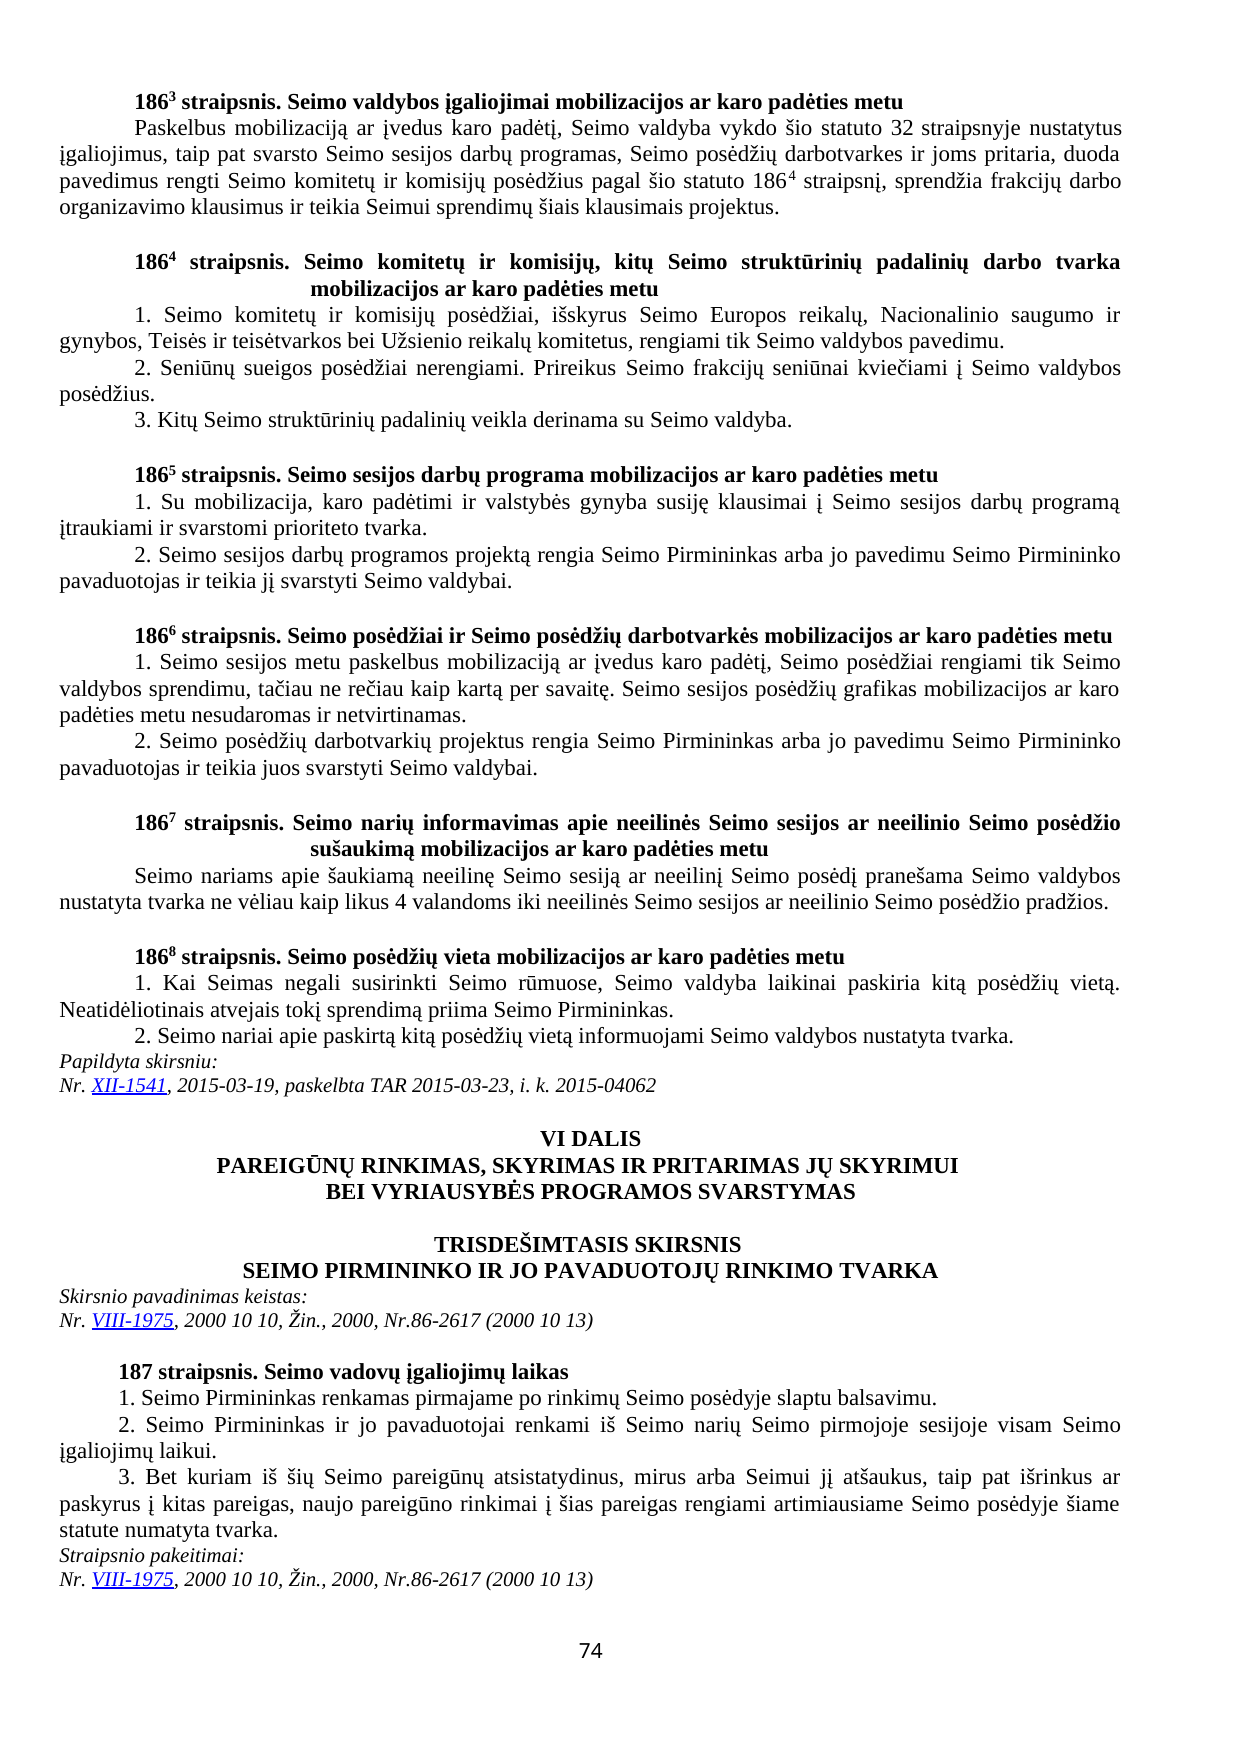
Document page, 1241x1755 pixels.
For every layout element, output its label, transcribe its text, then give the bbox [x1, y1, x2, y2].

text BEI VYRIAUSYBĖS PROGRAMOS SVARSTYMAS [59, 1178, 1122, 1204]
text 1867 straipsnis. Seimo narių informavimas apie neeilinės Seimo sesijos ar neeilinio Seimo posėdžio sušaukimą mobilizacijos ar karo padėties metu [134, 809, 1122, 862]
text 1. Kai Seimas negali susirinkti Seimo rūmuose, Seimo valdyba laikinai paskiria kitą posėdžių vietą. Neatidėliotinais atvejais tokį sprendimą priima Seimo Pirmininkas. [59, 969, 1122, 1022]
text 1. Seimo Pirmininkas renkamas pirmajame po rinkimų Seimo posėdyje slaptu balsavimu. [59, 1384, 1122, 1411]
text 2. Seimo sesijos darbų programos projektą rengia Seimo Pirmininkas arba jo pavedimu Seimo Pirmininko pavaduotojas ir teikia jį svarstyti Seimo valdybai. [59, 541, 1122, 593]
text 2. Seimo posėdžių darbotvarkių projektus rengia Seimo Pirmininkas arba jo pavedimu Seimo Pirmininko pavaduotojas ir teikia juos svarstyti Seimo valdybai. [59, 727, 1122, 780]
text Paskelbus mobilizaciją ar įvedus karo padėtį, Seimo valdyba vykdo šio statuto 32 straipsnyje nustatytus įgaliojimus, taip pat svarsto Seimo sesijos darbų programas, Seimo posėdžių darbotvarkes ir joms pritaria, duoda pavedimus rengti Seimo komitetų ir komisijų posėdžius pagal šio statuto 1864 straipsnį, sprendžia frakcijų darbo organizavimo klausimus ir teikia Seimui sprendimų šiais klausimais projektus. [59, 114, 1122, 219]
text Skirsnio pavadinimas keistas: [59, 1283, 1122, 1308]
text 3. Kitų Seimo struktūrinių padalinių veikla derinama su Seimo valdyba. [59, 406, 1122, 433]
text 1. Seimo komitetų ir komisijų posėdžiai, išskyrus Seimo Europos reikalų, Nacionalinio saugumo ir gynybos, Teisės ir teisėtvarkos bei Užsienio reikalų komitetus, rengiami tik Seimo valdybos pavedimu. [59, 301, 1122, 354]
text 187 straipsnis. Seimo vadovų įgaliojimų laikas [59, 1358, 1122, 1384]
text 2. Seimo Pirmininkas ir jo pavaduotojai renkami iš Seimo narių Seimo pirmojoje sesijoje visam Seimo įgaliojimų laikui. [59, 1411, 1122, 1463]
text TRISDEŠIMTASIS SKIRSNIS [59, 1231, 1122, 1257]
text 1. Seimo sesijos metu paskelbus mobilizaciją ar įvedus karo padėtį, Seimo posėdžiai rengiami tik Seimo valdybos sprendimu, tačiau ne rečiau kaip kartą per savaitę. Seimo sesijos posėdžių grafikas mobilizacijos ar karo padėties metu nesudaromas ir netvirtinamas. [59, 648, 1122, 727]
text SEIMO PIRMININKO IR JO PAVADUOTOJŲ RINKIMO TVARKA [59, 1257, 1122, 1283]
text Nr. VIII-1975, 2000 10 10, Žin., 2000, Nr.86-2617 (2000 10 13) [59, 1567, 1122, 1591]
text 1866 straipsnis. Seimo posėdžiai ir Seimo posėdžių darbotvarkės mobilizacijos ar karo padėties metu [134, 622, 1122, 648]
text Straipsnio pakeitimai: [59, 1542, 1122, 1567]
text 2. Seimo nariai apie paskirtą kitą posėdžių vietą informuojami Seimo valdybos nustatyta tvarka. [59, 1022, 1122, 1048]
text 1. Su mobilizacija, karo padėtimi ir valstybės gynyba susiję klausimai į Seimo sesijos darbų programą įtraukiami ir svarstomi prioriteto tvarka. [59, 488, 1122, 541]
text 2. Seniūnų sueigos posėdžiai nerengiami. Prireikus Seimo frakcijų seniūnai kviečiami į Seimo valdybos posėdžius. [59, 354, 1122, 406]
text Seimo nariams apie šaukiamą neeilinę Seimo sesiją ar neeilinį Seimo posėdį pranešama Seimo valdybos nustatyta tvarka ne vėliau kaip likus 4 valandoms iki neeilinės Seimo sesijos ar neeilinio Seimo posėdžio pradžios. [59, 862, 1122, 914]
text Nr. XII-1541, 2015-03-19, paskelbta TAR 2015-03-23, i. k. 2015-04062 [59, 1073, 1122, 1097]
text 1865 straipsnis. Seimo sesijos darbų programa mobilizacijos ar karo padėties metu [59, 462, 1122, 488]
text VI DALIS [59, 1125, 1122, 1152]
text 3. Bet kuriam iš šių Seimo pareigūnų atsistatydinus, mirus arba Seimui jį atšaukus, taip pat išrinkus ar paskyrus į kitas pareigas, naujo pareigūno rinkimai į šias pareigas rengiami artimiausiame Seimo posėdyje šiame statute numatyta tvarka. [59, 1463, 1122, 1542]
text 1868 straipsnis. Seimo posėdžių vieta mobilizacijos ar karo padėties metu [59, 943, 1122, 969]
text Papildyta skirsniu: [59, 1048, 1122, 1073]
text Nr. VIII-1975, 2000 10 10, Žin., 2000, Nr.86-2617 (2000 10 13) [59, 1308, 1122, 1332]
text PAREIGŪNŲ RINKIMAS, SKYRIMAS IR PRITARIMAS JŲ SKYRIMUI [59, 1152, 1122, 1178]
text 1864 straipsnis. Seimo komitetų ir komisijų, kitų Seimo struktūrinių padalinių darbo tvarka mobilizacijos ar karo padėties metu [134, 248, 1122, 301]
text 1863 straipsnis. Seimo valdybos įgaliojimai mobilizacijos ar karo padėties metu [59, 88, 1122, 114]
